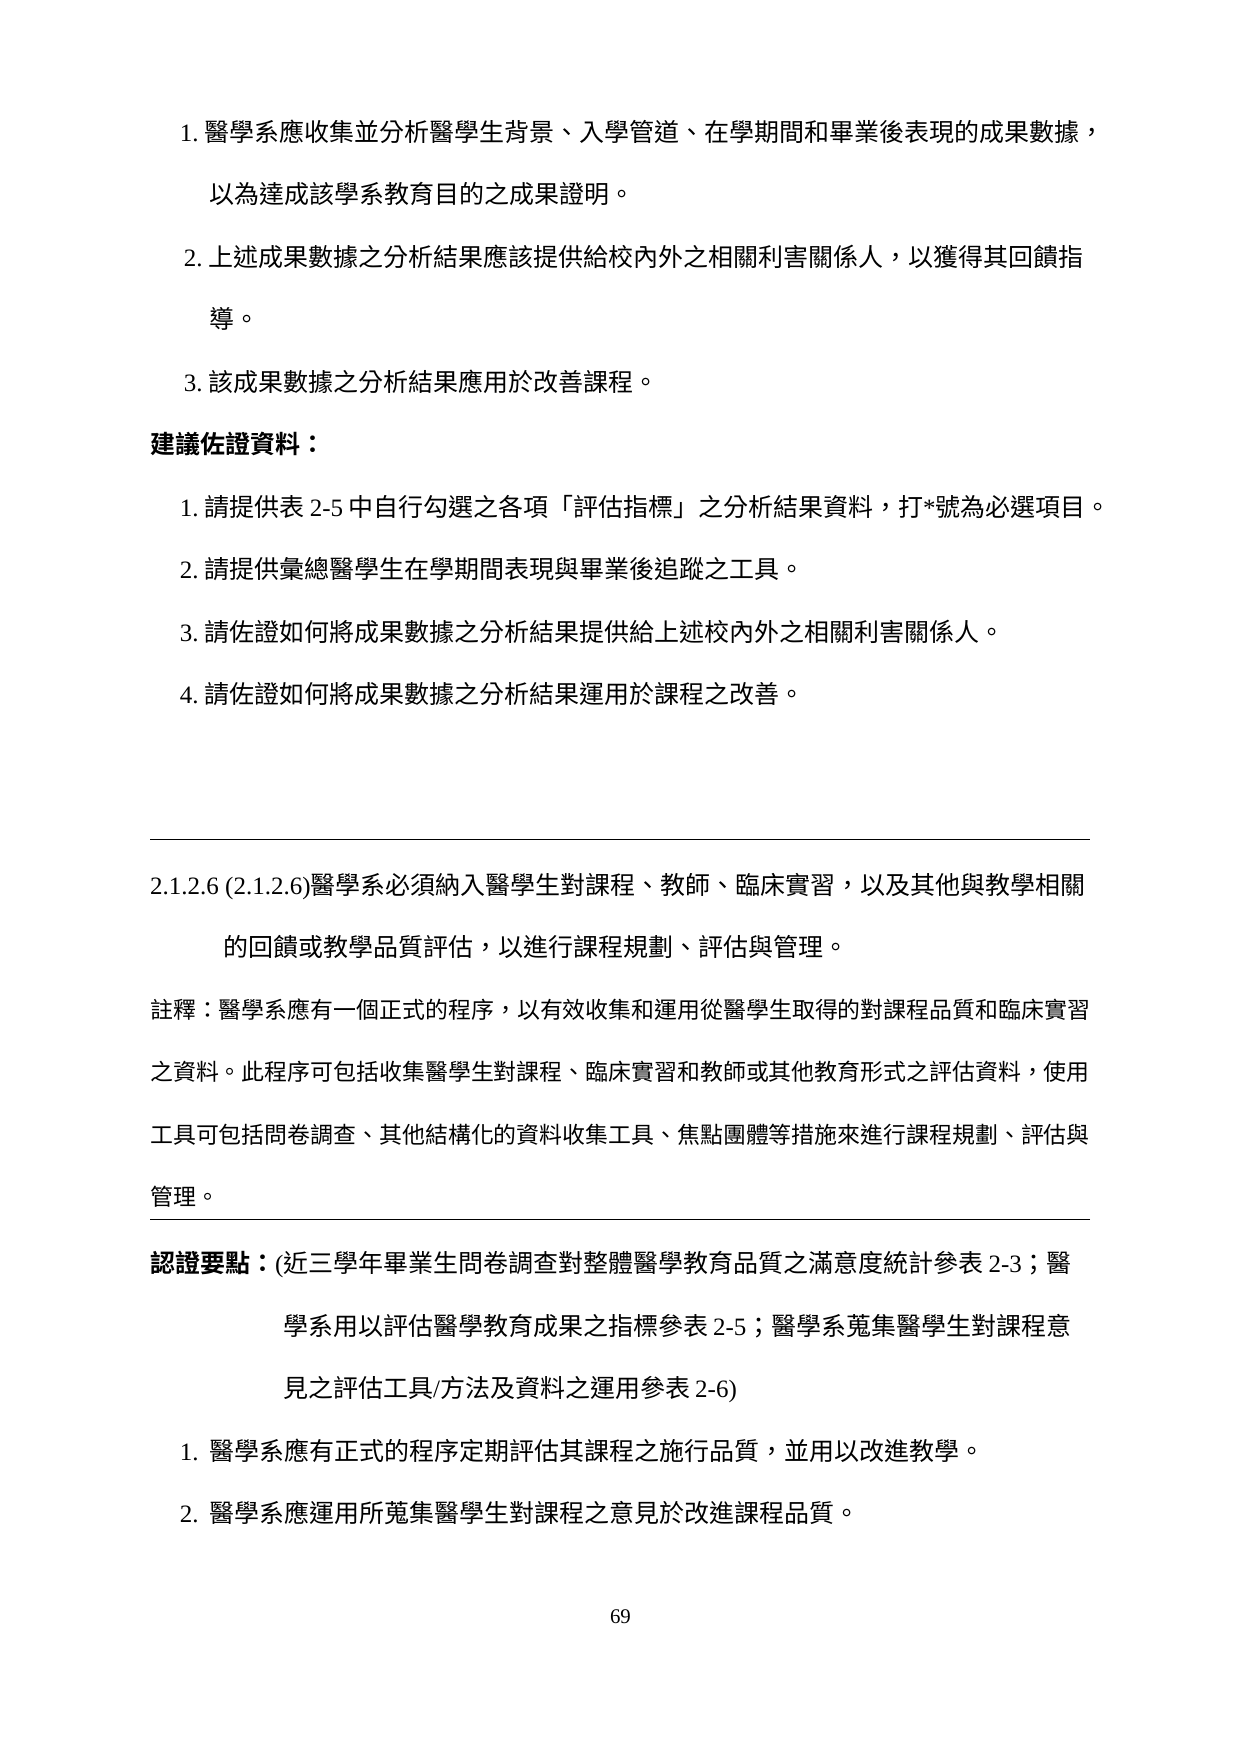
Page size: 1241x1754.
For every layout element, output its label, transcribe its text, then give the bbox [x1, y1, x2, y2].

text 2.1.2.6 (2.1.2.6)醫學系必須納入醫學生對課程、教師、臨床實習，以及其他與教學相關的回饋或教學品質評估，以進行課程規劃、評估與管理。 [150, 840, 1090, 964]
list 請佐證如何將成果數據之分析結果運用於課程之改善。 [179, 651, 1090, 714]
list 醫學系應有正式的程序定期評估其課程之施行品質，並用以改進教學。 [179, 1407, 1090, 1470]
list 請提供表2-5中自行勾選之各項「評估指標」之分析結果資料，打*號為必選項目。 [179, 464, 1090, 526]
text 建議佐證資料： [150, 401, 1090, 464]
text 認證要點：(近三學年畢業生問卷調查對整體醫學教育品質之滿意度統計參表2-3；醫學系用以評估醫學教育成果之指標參表2-5；醫學系蒐集醫學生對課程意見之評估工具/方法及資料之運用參表2-6) [150, 1220, 1090, 1407]
list 醫學系應收集並分析醫學生背景、入學管道、在學期間和畢業後表現的成果數據，以為達成該學系教育目的之成果證明。 [179, 89, 1090, 214]
list 請佐證如何將成果數據之分析結果提供給上述校內外之相關利害關係人。 [179, 589, 1090, 651]
text 註釋：醫學系應有一個正式的程序，以有效收集和運用從醫學生取得的對課程品質和臨床實習之資料。此程序可包括收集醫學生對課程、臨床實習和教師或其他教育形式之評估資料，使用工具可包括問卷調查、其他結構化的資料收集工具、焦點團體等措施來進行課程規劃、評估與管理。 [150, 964, 1090, 1219]
list 該成果數據之分析結果應用於改善課程。 [183, 339, 1090, 401]
list 請提供彙總醫學生在學期間表現與畢業後追蹤之工具。 [179, 526, 1090, 589]
list 醫學系應運用所蒐集醫學生對課程之意見於改進課程品質。 [179, 1470, 1090, 1532]
list 上述成果數據之分析結果應該提供給校內外之相關利害關係人，以獲得其回饋指導。 [183, 214, 1090, 339]
